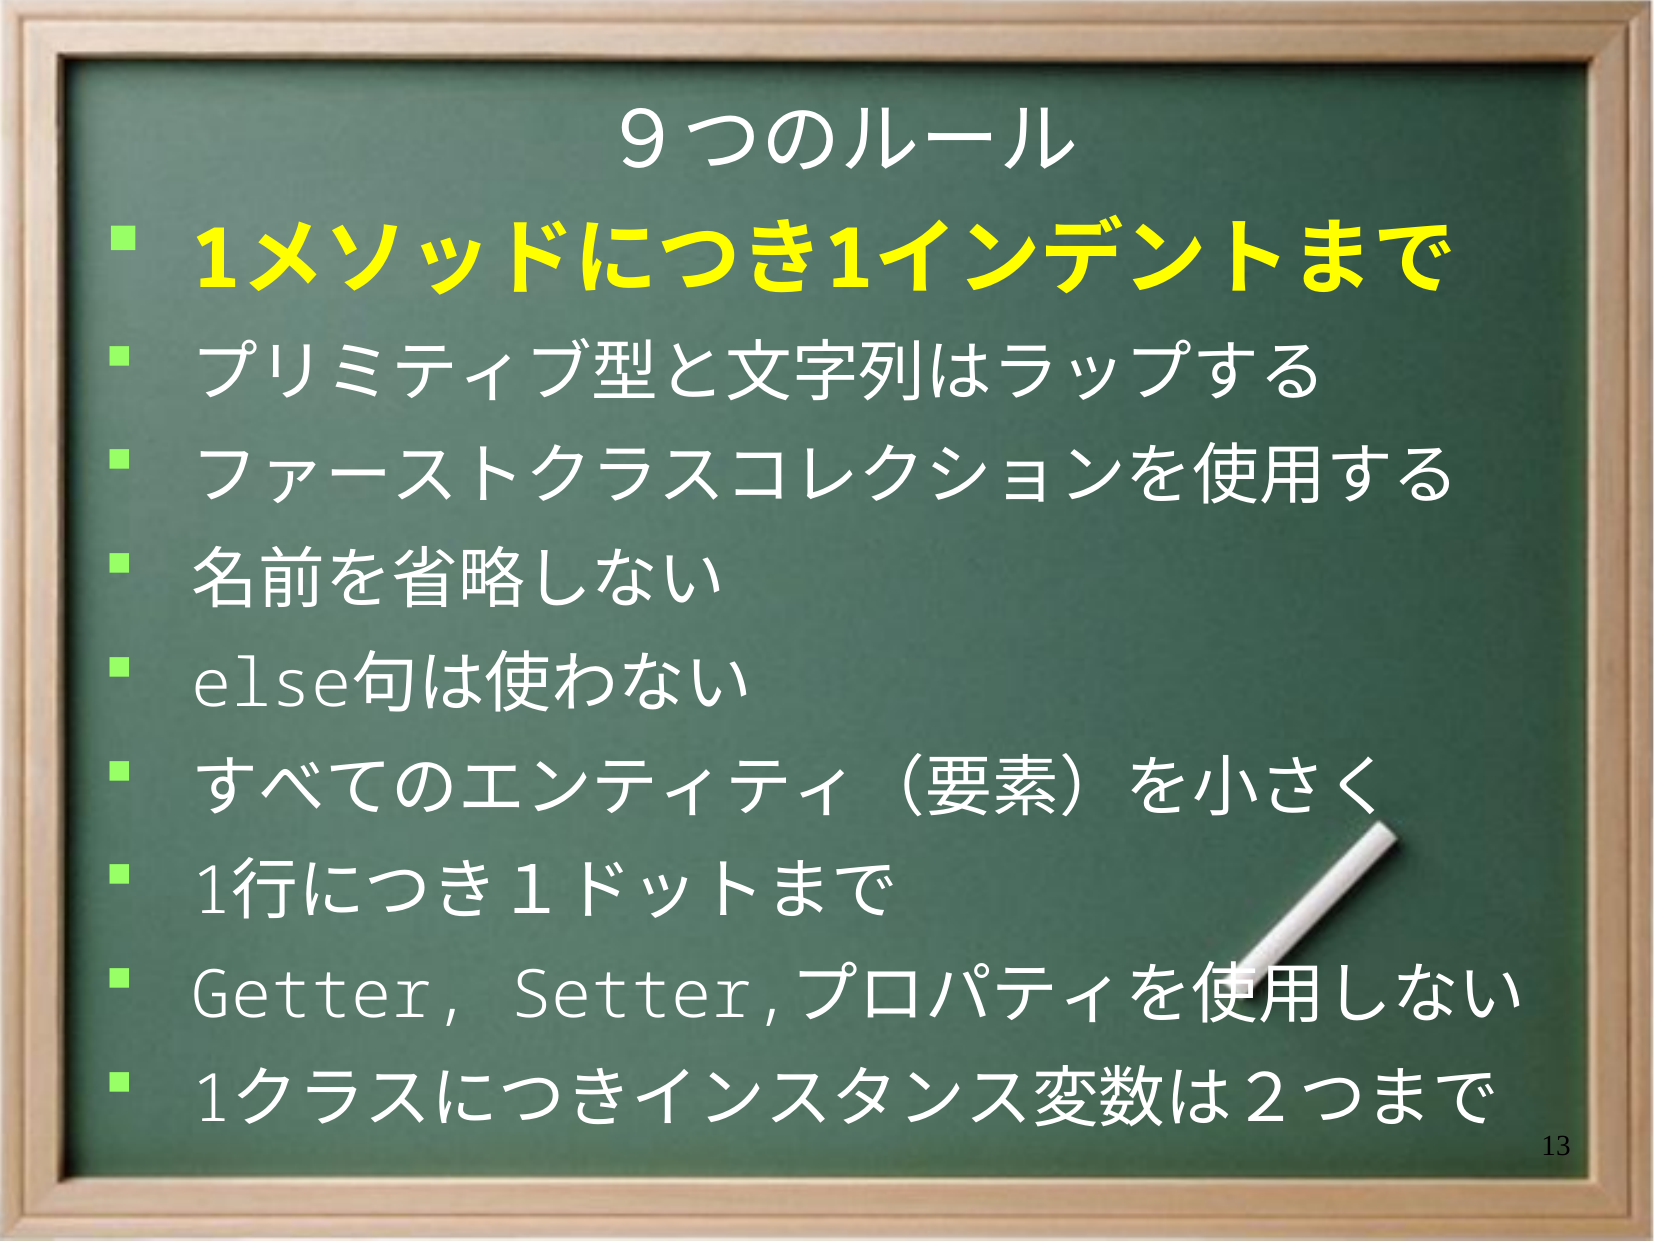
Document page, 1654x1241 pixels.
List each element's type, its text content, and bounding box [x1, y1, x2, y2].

list 1メソッドにつき1インデントまで プリミティブ型と文字列はラップする ファーストクラスコレクションを使用する 名前を省略しない else句は使わない すべてのエンティティ（要素）を小さく 1行につき１ドットまで Getter, Setter,プロパティを使用しない 1クラスにつきインスタンス変数は２つまで [89, 201, 1570, 1188]
title ９つのルール [82, 66, 1599, 201]
picture [0, 0, 1654, 1241]
